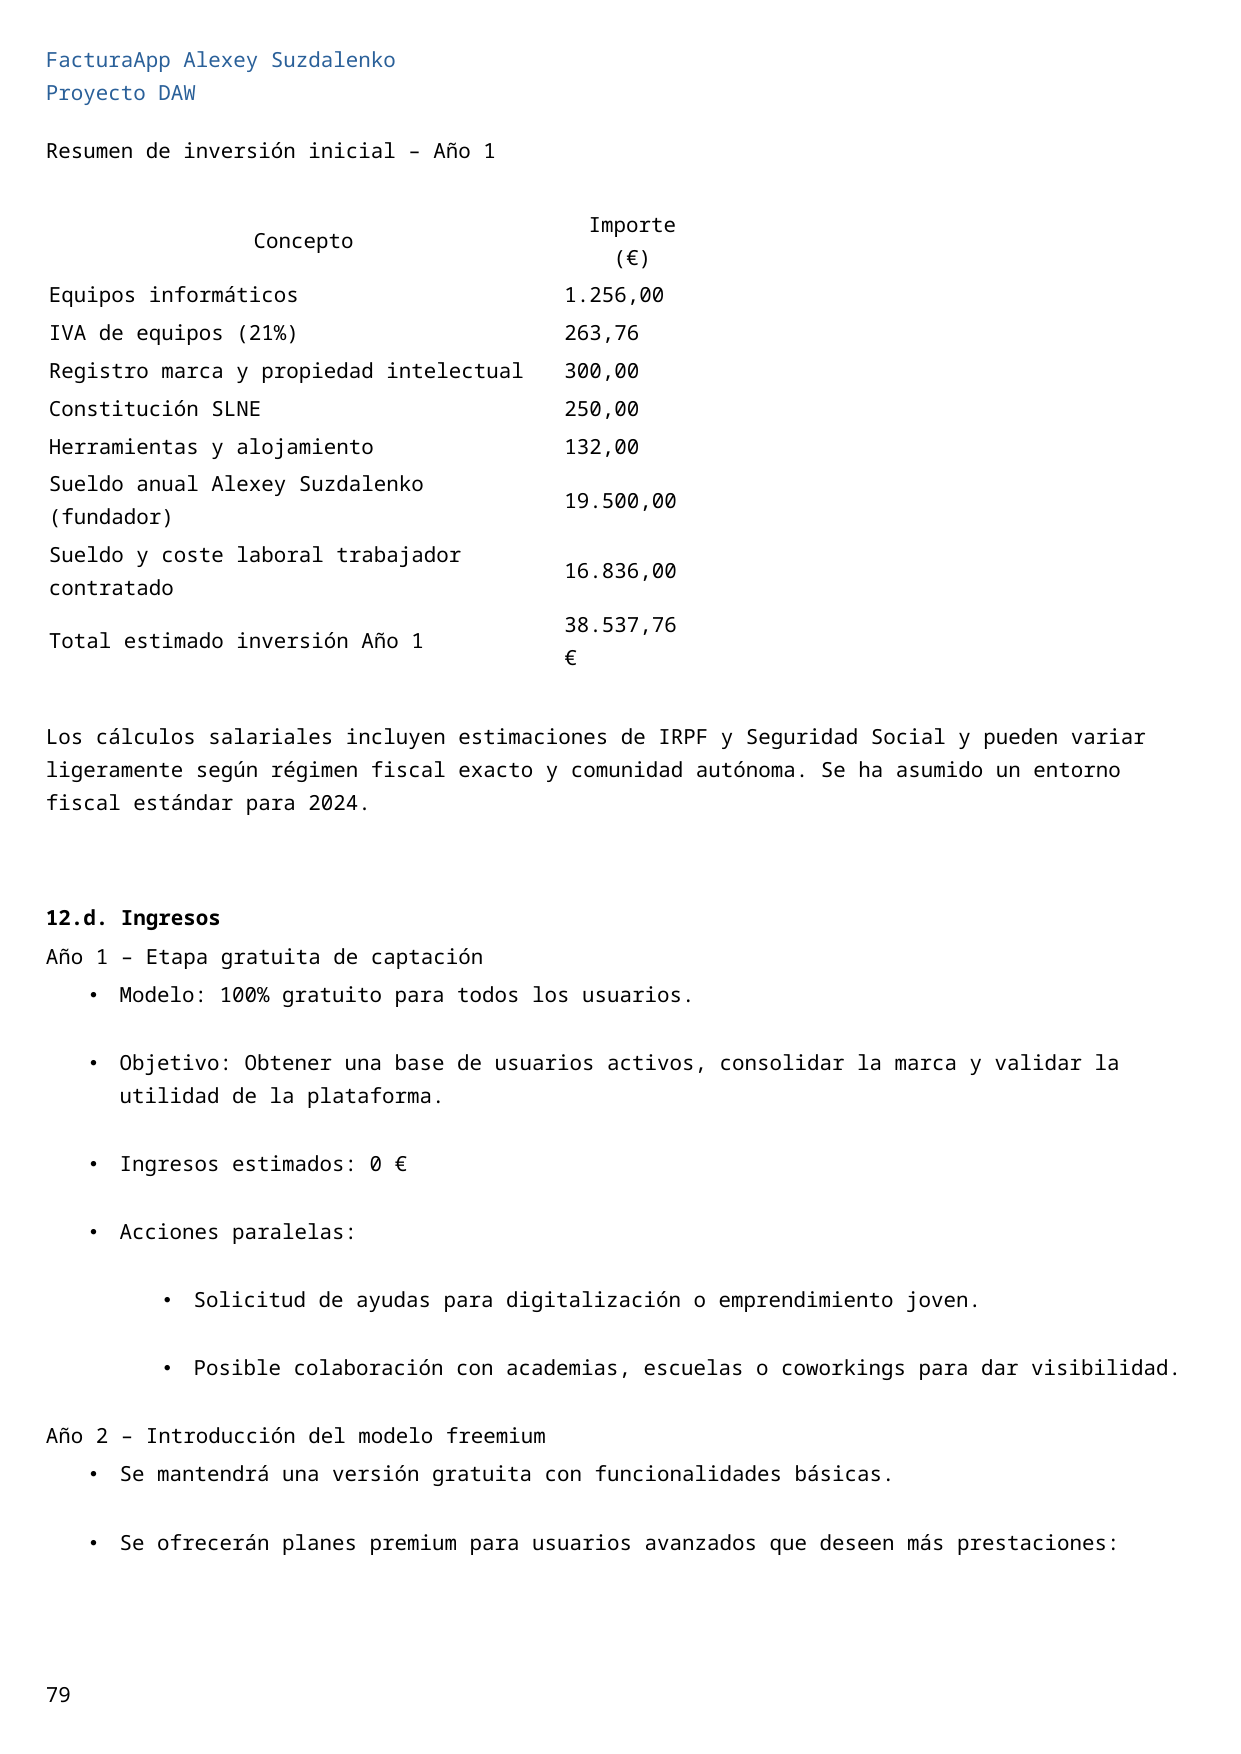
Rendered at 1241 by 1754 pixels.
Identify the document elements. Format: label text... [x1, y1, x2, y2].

table_cell 263,76 [561, 315, 703, 353]
subtitle Año 1 – Etapa gratuita de captación [46, 942, 1195, 970]
table_cell IVA de equipos (21%) [46, 315, 561, 353]
table_header Importe (€) [561, 207, 703, 278]
subtitle Año 2 – Introducción del modelo freemium [46, 1421, 1195, 1449]
list Posible colaboración con academias, escuelas o coworkings para dar visibilidad. [164, 1353, 1195, 1381]
text Los cálculos salariales incluyen estimaciones de IRPF y Seguridad Social y pueden variar ligeramente según régimen fiscal exacto y comunidad autónoma. Se ha asumido un entorno fiscal estándar para 2024. [46, 722, 1195, 816]
list Se mantendrá una versión gratuita con funcionalidades básicas. [90, 1459, 1195, 1488]
list Modelo: 100% gratuito para todos los usuarios. [90, 980, 1195, 1009]
table_header Concepto [46, 207, 561, 278]
text 12.d. Ingresos [46, 903, 1195, 932]
table_cell Equipos informáticos [46, 278, 561, 315]
table_cell Constitución SLNE [46, 391, 561, 429]
table_cell Registro marca y propiedad intelectual [46, 353, 561, 391]
table_cell 19.500,00 [561, 467, 703, 537]
table_cell 132,00 [561, 429, 703, 467]
list Solicitud de ayudas para digitalización o emprendimiento joven. [164, 1285, 1195, 1313]
table_cell Total estimado inversión Año 1 [46, 608, 561, 678]
table_cell 250,00 [561, 391, 703, 429]
table_cell 300,00 [561, 353, 703, 391]
text Resumen de inversión inicial – Año 1 [46, 136, 1195, 164]
list Se ofrecerán planes premium para usuarios avanzados que deseen más prestaciones: [90, 1528, 1195, 1556]
list Ingresos estimados: 0 € [90, 1149, 1195, 1177]
table_cell 1.256,00 [561, 278, 703, 315]
list Acciones paralelas: [90, 1217, 1195, 1245]
table_cell Herramientas y alojamiento [46, 429, 561, 467]
table_cell 16.836,00 [561, 537, 703, 607]
table_cell Sueldo anual Alexey Suzdalenko (fundador) [46, 467, 561, 537]
table_cell 38.537,76 € [561, 608, 703, 678]
list Objetivo: Obtener una base de usuarios activos, consolidar la marca y validar la utilidad de la plataforma. [90, 1048, 1195, 1109]
table_cell Sueldo y coste laboral trabajador contratado [46, 537, 561, 607]
